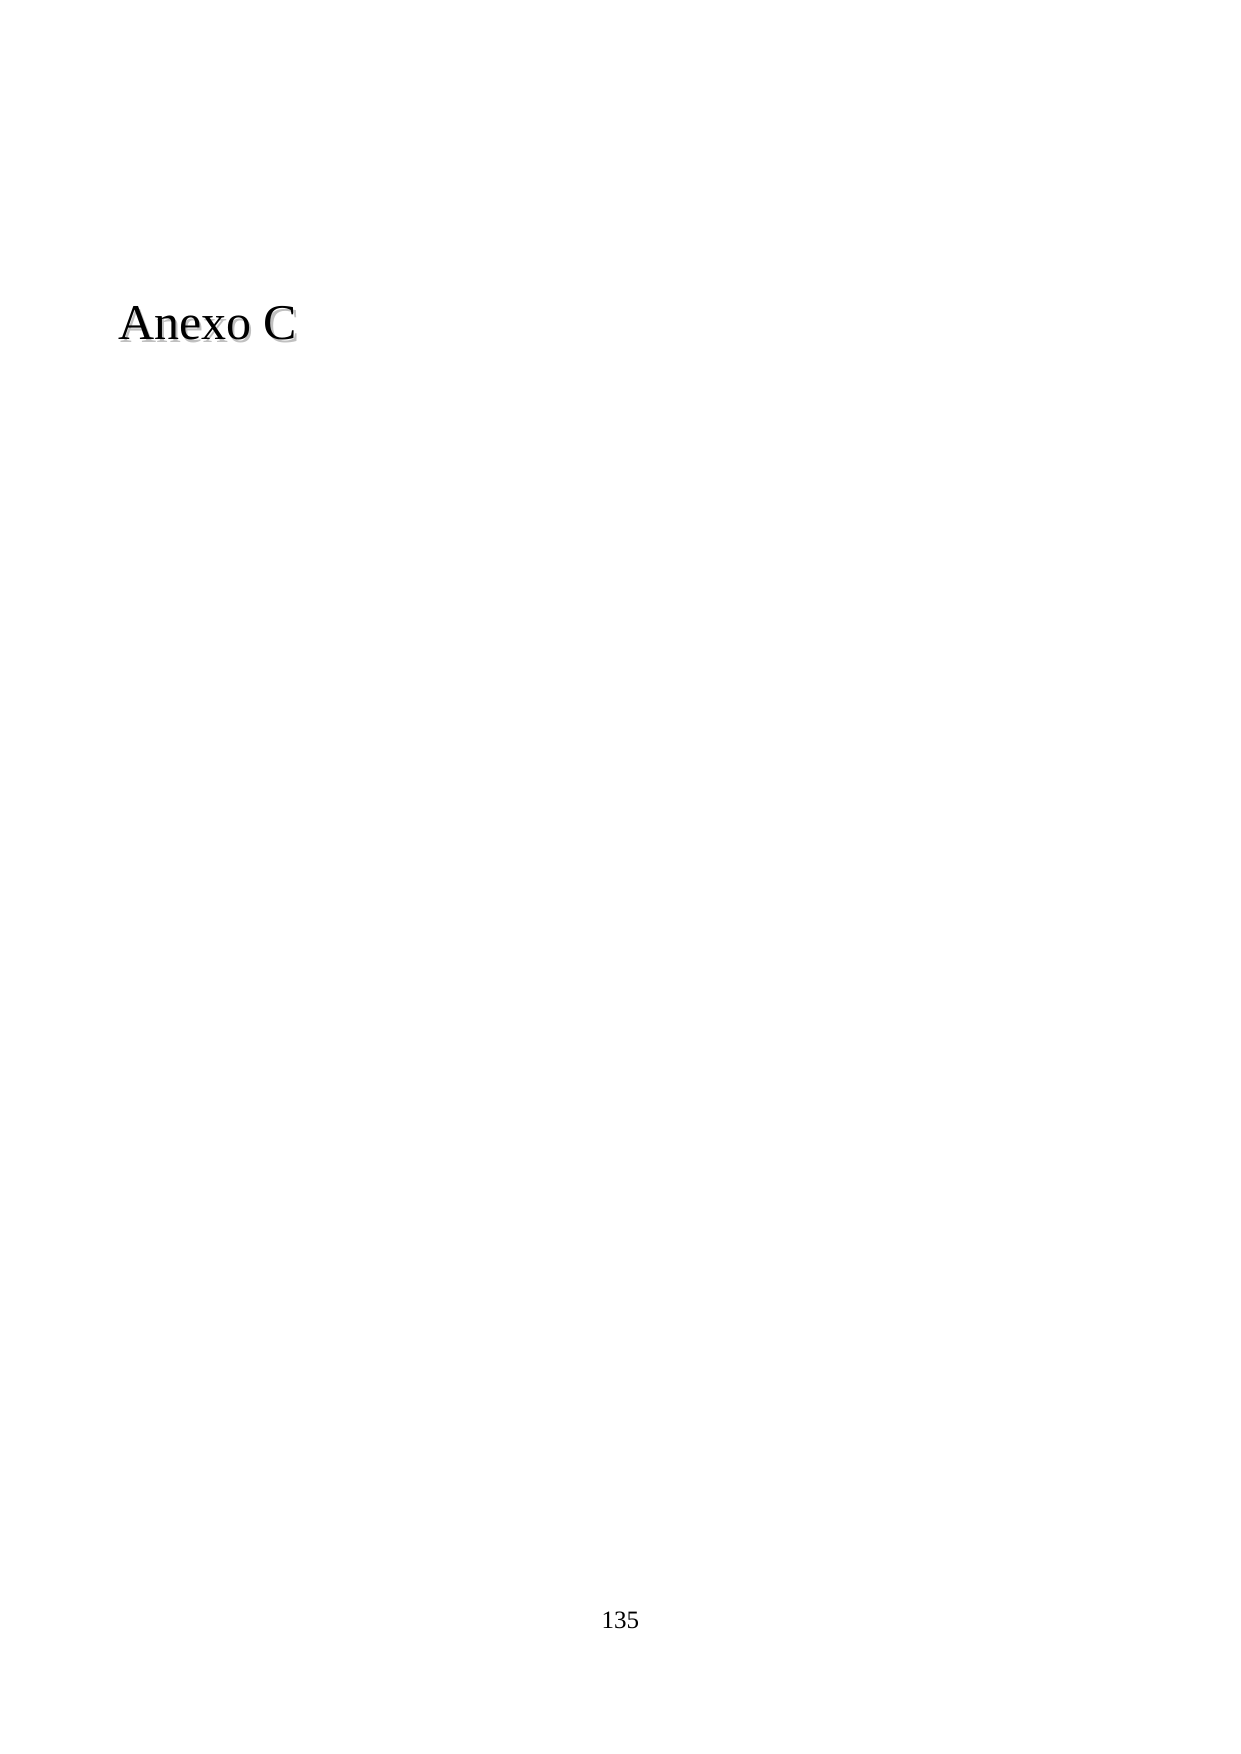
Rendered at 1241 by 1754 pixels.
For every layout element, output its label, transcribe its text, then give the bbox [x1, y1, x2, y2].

text Anexo C [118, 295, 1122, 351]
